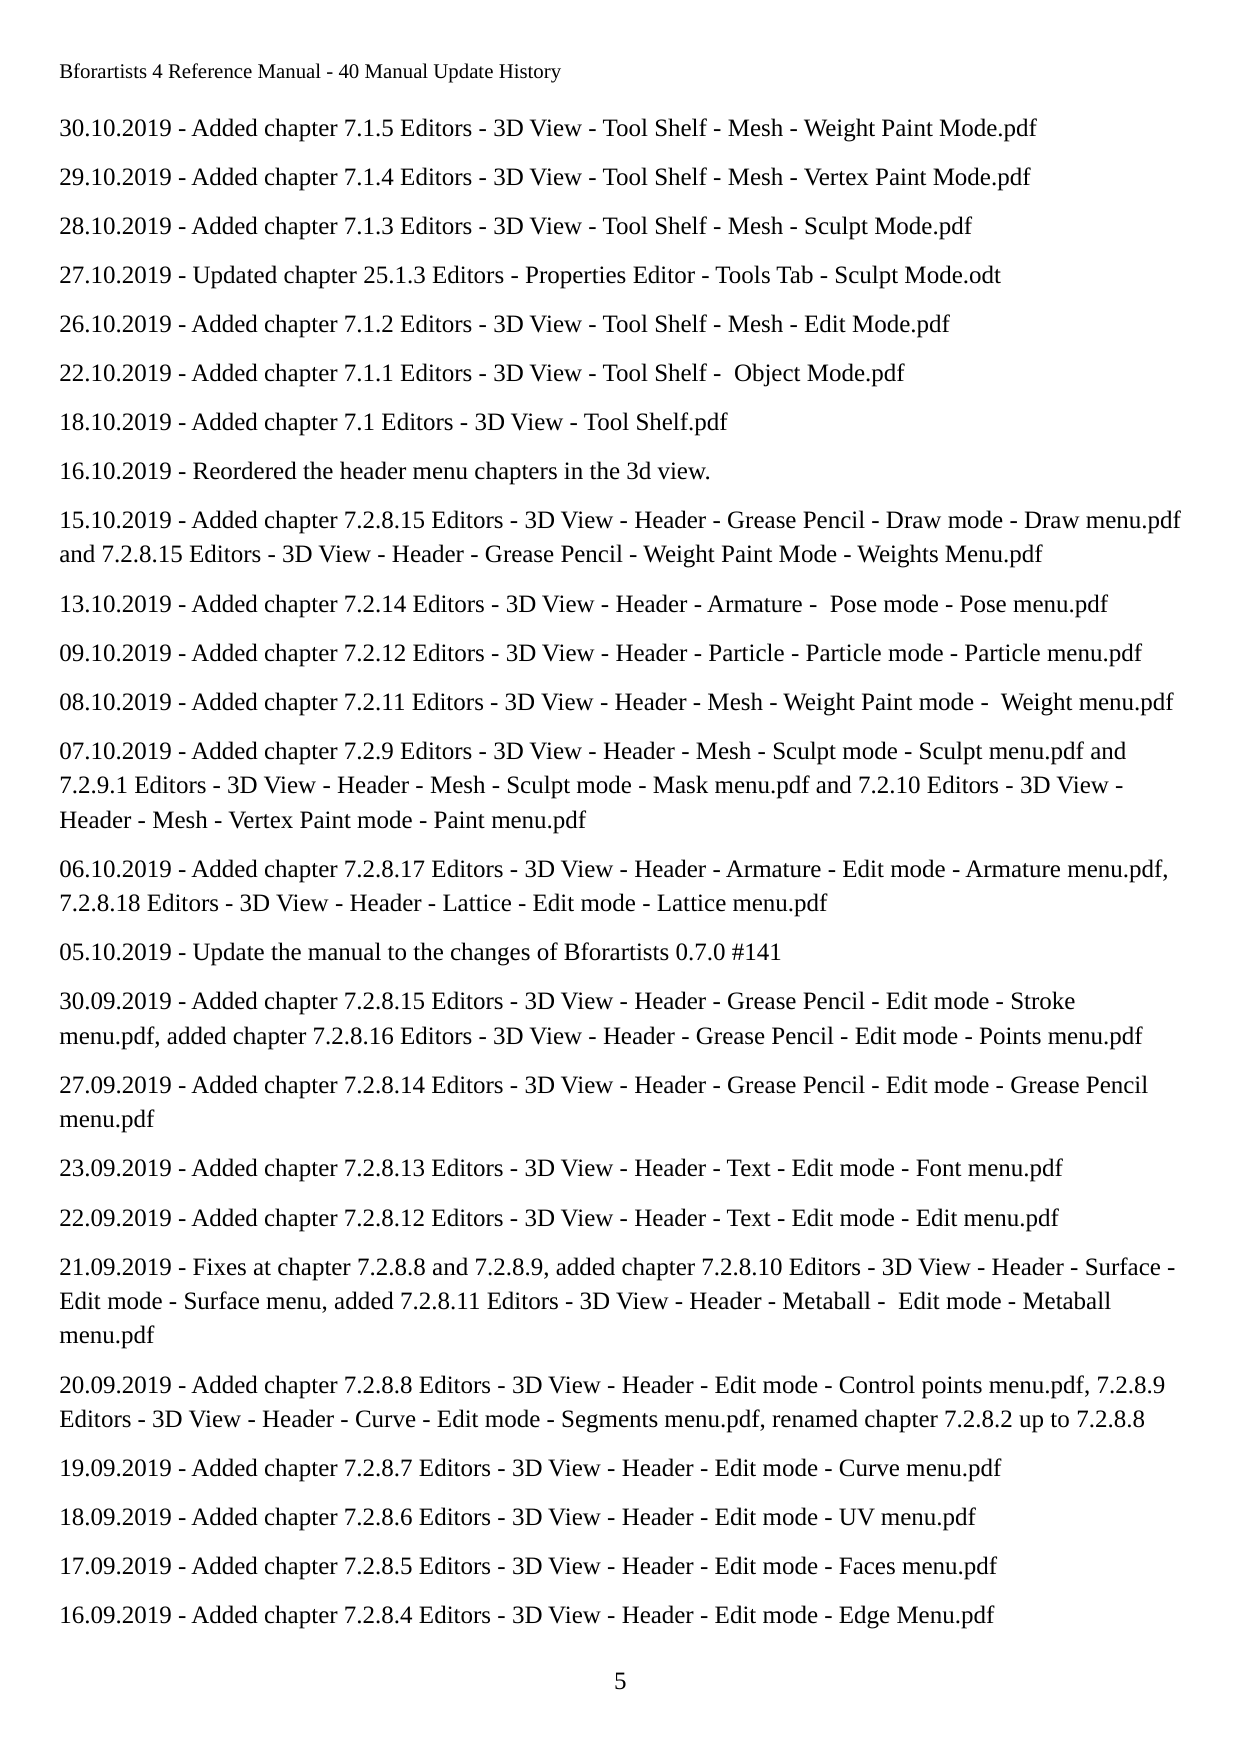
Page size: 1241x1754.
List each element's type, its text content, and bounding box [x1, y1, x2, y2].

text 18.10.2019 - Added chapter 7.1 Editors - 3D View - Tool Shelf.pdf [59, 407, 1181, 436]
text 22.09.2019 - Added chapter 7.2.8.12 Editors - 3D View - Header - Text - Edit mode - Edit menu.pdf [59, 1203, 1181, 1231]
text 07.10.2019 - Added chapter 7.2.9 Editors - 3D View - Header - Mesh - Sculpt mode - Sculpt menu.pdf and 7.2.9.1 Editors - 3D View - Header - Mesh - Sculpt mode - Mask menu.pdf and 7.2.10 Editors - 3D View - Header - Mesh - Vertex Paint mode - Paint menu.pdf [59, 736, 1181, 833]
text 22.10.2019 - Added chapter 7.1.1 Editors - 3D View - Tool Shelf - Object Mode.pdf [59, 358, 1181, 387]
text 27.09.2019 - Added chapter 7.2.8.14 Editors - 3D View - Header - Grease Pencil - Edit mode - Grease Pencil menu.pdf [59, 1070, 1181, 1133]
text 16.10.2019 - Reordered the header menu chapters in the 3d view. [59, 456, 1181, 485]
text 06.10.2019 - Added chapter 7.2.8.17 Editors - 3D View - Header - Armature - Edit mode - Armature menu.pdf, 7.2.8.18 Editors - 3D View - Header - Lattice - Edit mode - Lattice menu.pdf [59, 854, 1181, 917]
text 27.10.2019 - Updated chapter 25.1.3 Editors - Properties Editor - Tools Tab - Sculpt Mode.odt [59, 260, 1181, 288]
text 30.09.2019 - Added chapter 7.2.8.15 Editors - 3D View - Header - Grease Pencil - Edit mode - Stroke menu.pdf, added chapter 7.2.8.16 Editors - 3D View - Header - Grease Pencil - Edit mode - Points menu.pdf [59, 986, 1181, 1050]
text 29.10.2019 - Added chapter 7.1.4 Editors - 3D View - Tool Shelf - Mesh - Vertex Paint Mode.pdf [59, 162, 1181, 190]
text 17.09.2019 - Added chapter 7.2.8.5 Editors - 3D View - Header - Edit mode - Faces menu.pdf [59, 1551, 1181, 1580]
text 30.10.2019 - Added chapter 7.1.5 Editors - 3D View - Tool Shelf - Mesh - Weight Paint Mode.pdf [59, 113, 1181, 141]
text 19.09.2019 - Added chapter 7.2.8.7 Editors - 3D View - Header - Edit mode - Curve menu.pdf [59, 1453, 1181, 1482]
text 23.09.2019 - Added chapter 7.2.8.13 Editors - 3D View - Header - Text - Edit mode - Font menu.pdf [59, 1153, 1181, 1182]
text 18.09.2019 - Added chapter 7.2.8.6 Editors - 3D View - Header - Edit mode - UV menu.pdf [59, 1502, 1181, 1531]
text 20.09.2019 - Added chapter 7.2.8.8 Editors - 3D View - Header - Edit mode - Control points menu.pdf, 7.2.8.9 Editors - 3D View - Header - Curve - Edit mode - Segments menu.pdf, renamed chapter 7.2.8.2 up to 7.2.8.8 [59, 1370, 1181, 1433]
text 21.09.2019 - Fixes at chapter 7.2.8.8 and 7.2.8.9, added chapter 7.2.8.10 Editors - 3D View - Header - Surface - Edit mode - Surface menu, added 7.2.8.11 Editors - 3D View - Header - Metaball - Edit mode - Metaball menu.pdf [59, 1252, 1181, 1349]
text 09.10.2019 - Added chapter 7.2.12 Editors - 3D View - Header - Particle - Particle mode - Particle menu.pdf [59, 638, 1181, 666]
text 28.10.2019 - Added chapter 7.1.3 Editors - 3D View - Tool Shelf - Mesh - Sculpt Mode.pdf [59, 211, 1181, 239]
text 13.10.2019 - Added chapter 7.2.14 Editors - 3D View - Header - Armature - Pose mode - Pose menu.pdf [59, 589, 1181, 617]
text 05.10.2019 - Update the manual to the changes of Bforartists 0.7.0 #141 [59, 937, 1181, 966]
text 08.10.2019 - Added chapter 7.2.11 Editors - 3D View - Header - Mesh - Weight Paint mode - Weight menu.pdf [59, 687, 1181, 716]
text 16.09.2019 - Added chapter 7.2.8.4 Editors - 3D View - Header - Edit mode - Edge Menu.pdf [59, 1600, 1181, 1629]
text 15.10.2019 - Added chapter 7.2.8.15 Editors - 3D View - Header - Grease Pencil - Draw mode - Draw menu.pdf and 7.2.8.15 Editors - 3D View - Header - Grease Pencil - Weight Paint Mode - Weights Menu.pdf [59, 505, 1181, 568]
text 26.10.2019 - Added chapter 7.1.2 Editors - 3D View - Tool Shelf - Mesh - Edit Mode.pdf [59, 309, 1181, 338]
